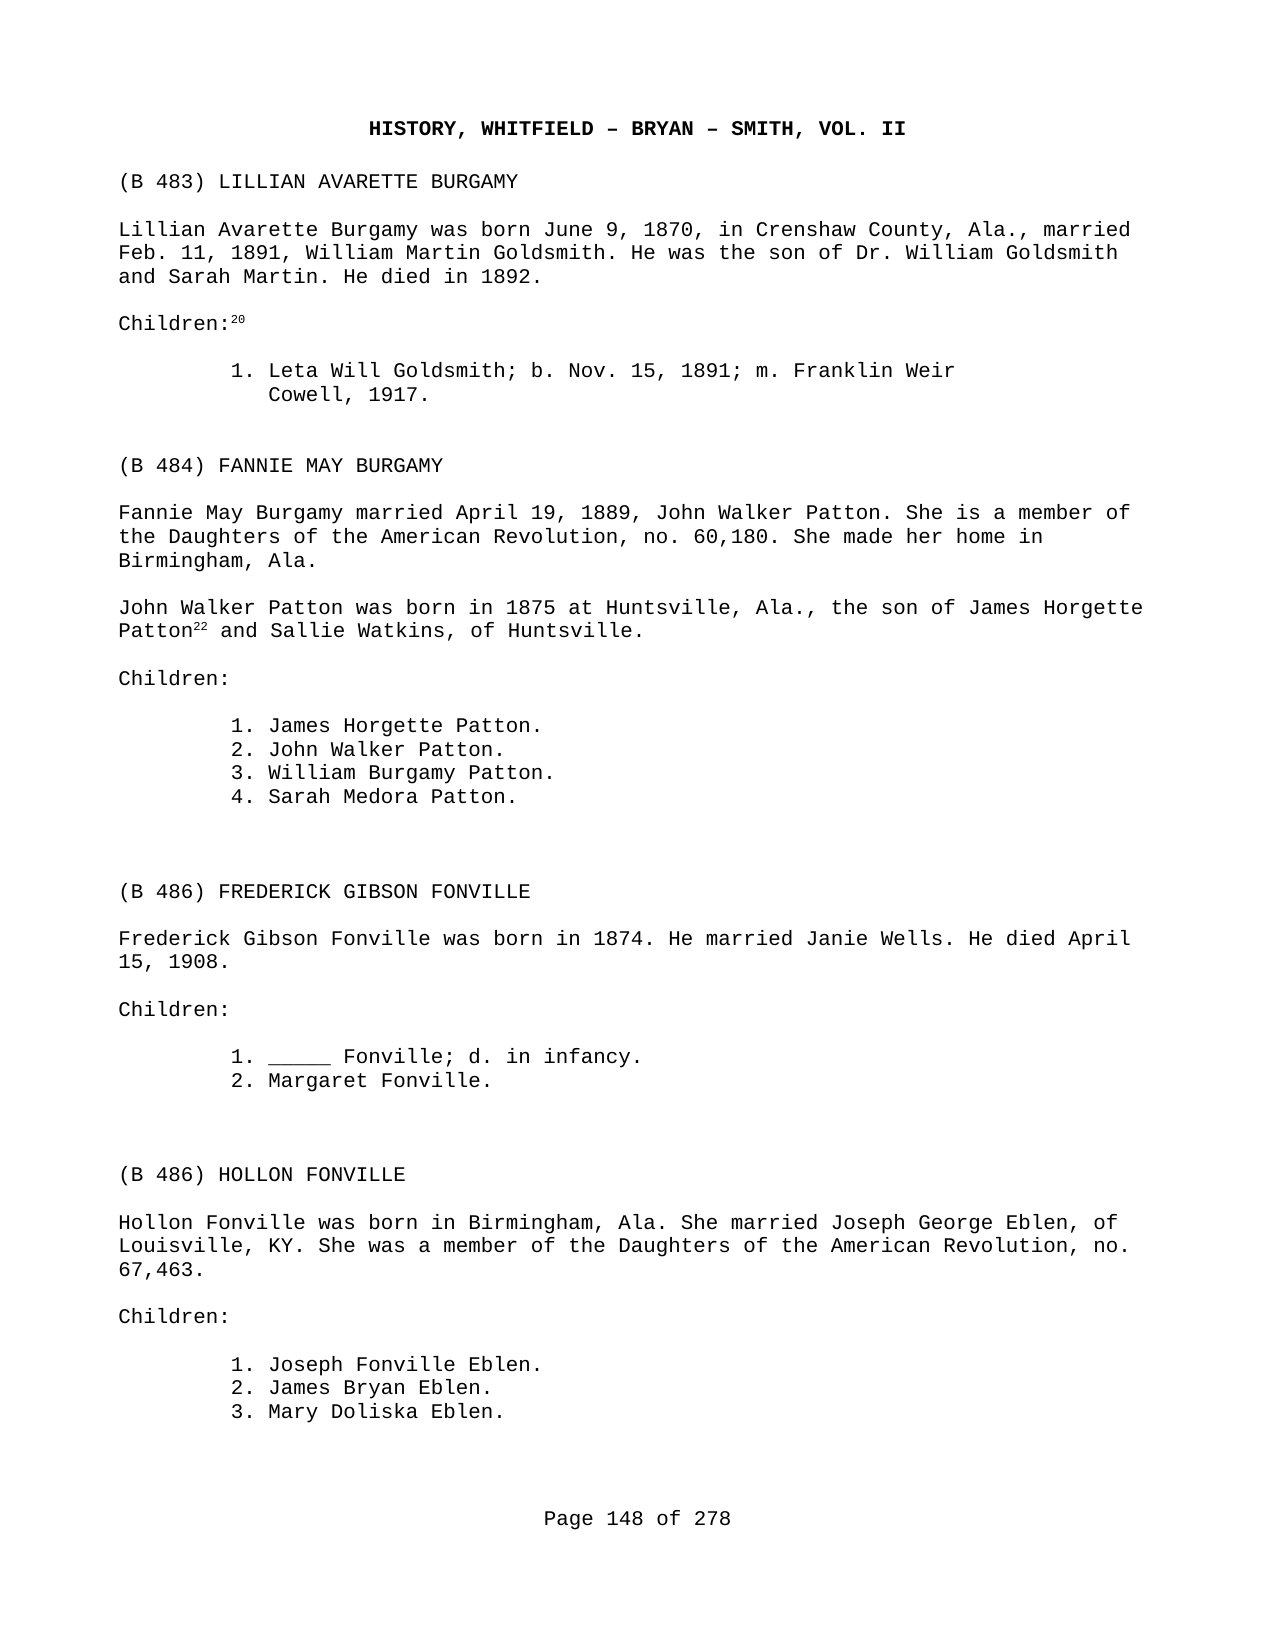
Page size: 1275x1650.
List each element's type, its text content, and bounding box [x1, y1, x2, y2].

text 2. Margaret Fonville. [118, 1070, 1157, 1093]
text (B 484) FANNIE MAY BURGAMY [118, 455, 1157, 479]
text 1. Joseph Fonville Eblen. [118, 1353, 1157, 1377]
text Cowell, 1917. [118, 384, 1157, 408]
text Lillian Avarette Burgamy was born June 9, 1870, in Crenshaw County, Ala., married Feb. 11, 1891, William Martin Goldsmith. He was the son of Dr. William Goldsmith and Sarah Martin. He died in 1892. [118, 218, 1157, 289]
text 3. William Burgamy Patton. [118, 762, 1157, 786]
text 2. John Walker Patton. [118, 739, 1157, 762]
text Children: [118, 999, 1157, 1022]
text 1. James Horgette Patton. [118, 715, 1157, 739]
text 1. Leta Will Goldsmith; b. Nov. 15, 1891; m. Franklin Weir [118, 360, 1157, 384]
text Fannie May Burgamy married April 19, 1889, John Walker Patton. She is a member of the Daughters of the American Revolution, no. 60,180. She made her home in Birmingham, Ala. [118, 502, 1157, 573]
text Hollon Fonville was born in Birmingham, Ala. She married Joseph George Eblen, of Louisville, KY. She was a member of the Daughters of the American Revolution, no. 67,463. [118, 1212, 1157, 1283]
text Children: [118, 668, 1157, 691]
text (B 486) HOLLON FONVILLE [118, 1164, 1157, 1188]
text (B 486) FREDERICK GIBSON FONVILLE [118, 881, 1157, 904]
text Children: [118, 1306, 1157, 1330]
text 3. Mary Doliska Eblen. [118, 1401, 1157, 1424]
text John Walker Patton was born in 1875 at Huntsville, Ala., the son of James Horgette Patton22 and Sallie Watkins, of Huntsville. [118, 597, 1157, 644]
text 1. _____ Fonville; d. in infancy. [118, 1046, 1157, 1070]
text (B 483) LILLIAN AVARETTE BURGAMY [118, 171, 1157, 195]
text 2. James Bryan Eblen. [118, 1377, 1157, 1401]
text 4. Sarah Medora Patton. [118, 786, 1157, 810]
text Children:20 [118, 313, 1157, 337]
text Frederick Gibson Fonville was born in 1874. He married Janie Wells. He died April 15, 1908. [118, 928, 1157, 975]
